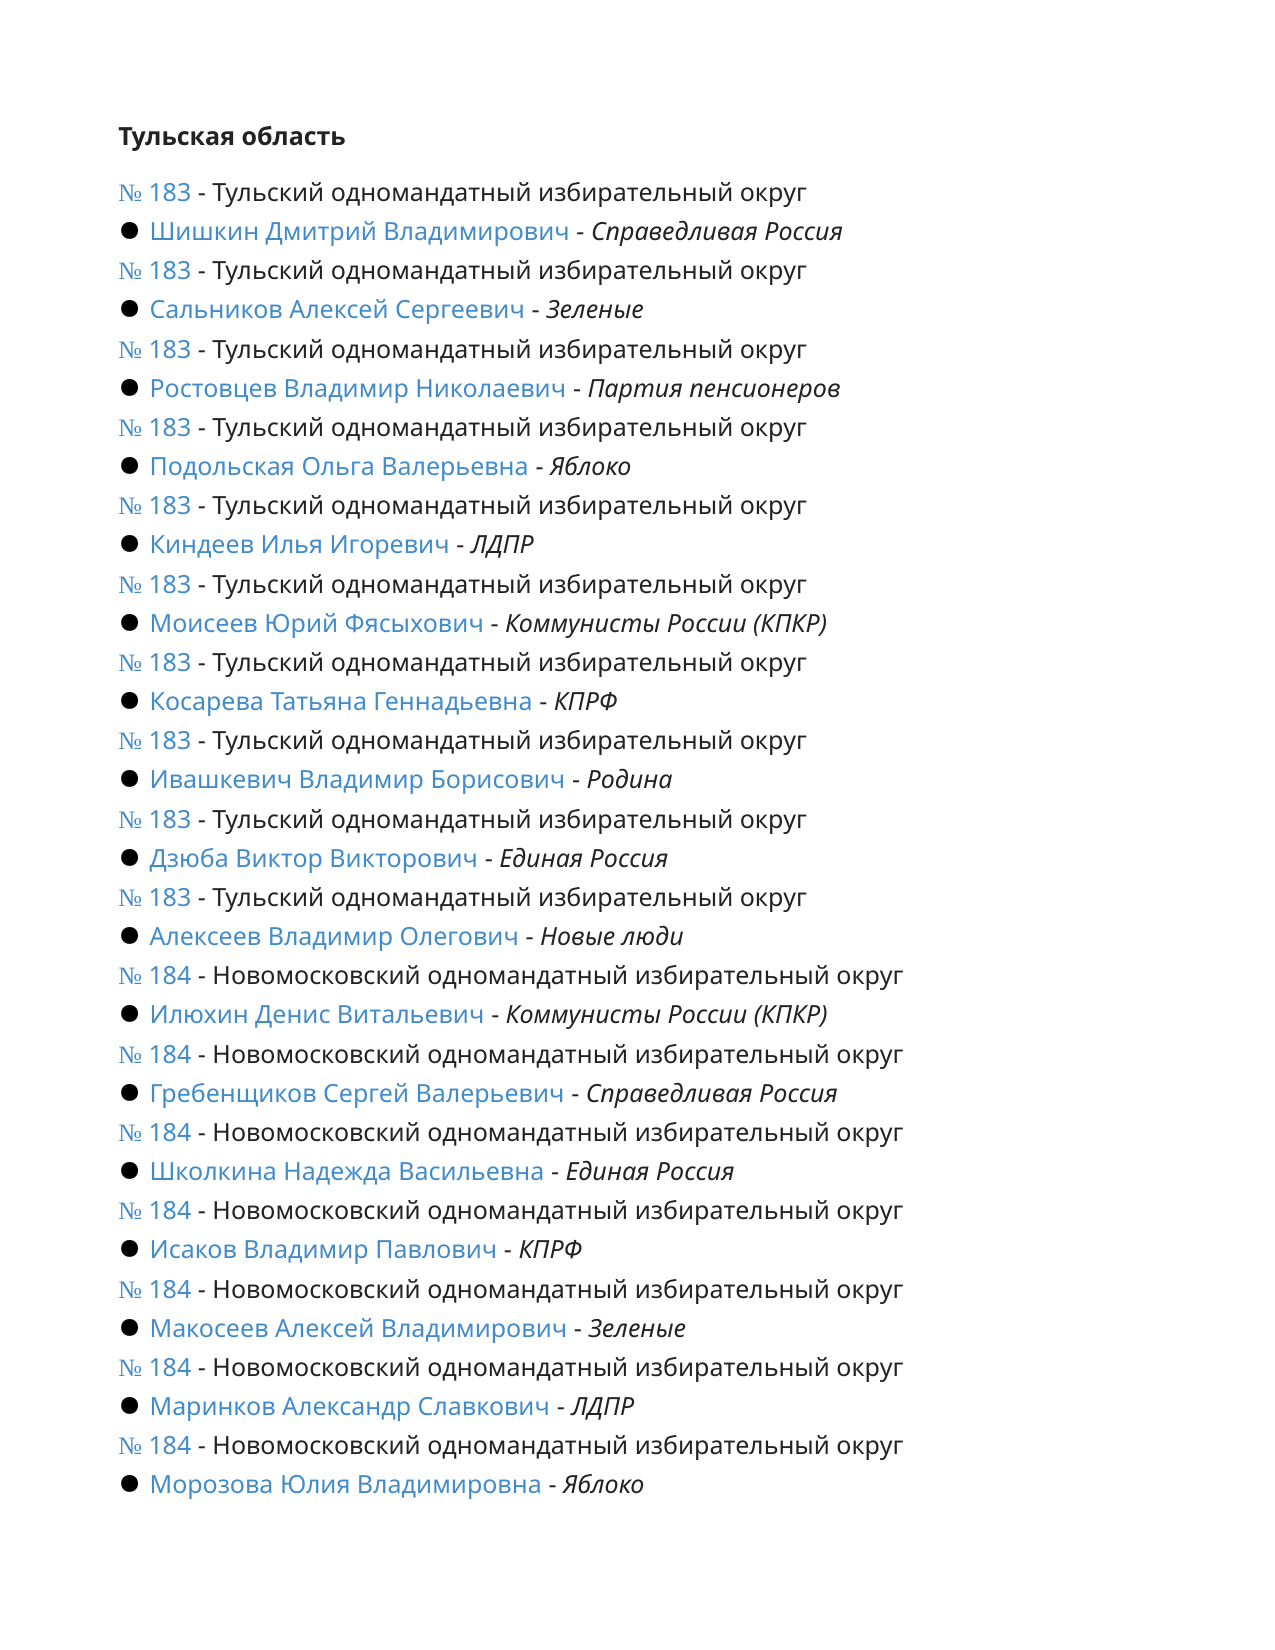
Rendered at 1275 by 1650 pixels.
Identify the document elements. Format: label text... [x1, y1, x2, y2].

list Ивашкевич Владимир Борисович - Родина [120, 762, 1157, 796]
list Морозова Юлия Владимировна - Яблоко [120, 1467, 1157, 1501]
text № 184 - Новомосковский одномандатный избирательный округ [118, 1036, 1157, 1070]
list Школкина Надежда Васильевна - Единая Россия [120, 1154, 1157, 1188]
text № 183 - Тульский одномандатный избирательный округ [118, 409, 1157, 444]
list Подольская Ольга Валерьевна - Яблоко [120, 449, 1157, 483]
text № 183 - Тульский одномандатный избирательный округ [118, 488, 1157, 522]
list Исаков Владимир Павлович - КПРФ [120, 1232, 1157, 1266]
list Моисеев Юрий Фясыхович - Коммунисты России (КПКР) [120, 605, 1157, 639]
list Гребенщиков Сергей Валерьевич - Справедливая Россия [120, 1075, 1157, 1109]
list Ростовцев Владимир Николаевич - Партия пенсионеров [120, 370, 1157, 404]
text № 183 - Тульский одномандатный избирательный округ [118, 723, 1157, 757]
text № 183 - Тульский одномандатный избирательный округ [118, 566, 1157, 600]
list Киндеев Илья Игоревич - ЛДПР [120, 527, 1157, 561]
subtitle Тульская область [118, 118, 1157, 152]
text № 183 - Тульский одномандатный избирательный округ [118, 174, 1157, 209]
text № 183 - Тульский одномандатный избирательный округ [118, 253, 1157, 287]
text № 184 - Новомосковский одномандатный избирательный округ [118, 1114, 1157, 1149]
text № 183 - Тульский одномандатный избирательный округ [118, 801, 1157, 835]
list Маринков Александр Славкович - ЛДПР [120, 1389, 1157, 1423]
text № 183 - Тульский одномандатный избирательный округ [118, 879, 1157, 914]
list Шишкин Дмитрий Владимирович - Справедливая Россия [120, 214, 1157, 248]
list Илюхин Денис Витальевич - Коммунисты России (КПКР) [120, 997, 1157, 1031]
text № 183 - Тульский одномандатный избирательный округ [118, 644, 1157, 679]
text № 184 - Новомосковский одномандатный избирательный округ [118, 1349, 1157, 1384]
text № 183 - Тульский одномандатный избирательный округ [118, 331, 1157, 365]
list Алексеев Владимир Олегович - Новые люди [120, 919, 1157, 953]
text № 184 - Новомосковский одномандатный избирательный округ [118, 958, 1157, 992]
text № 184 - Новомосковский одномандатный избирательный округ [118, 1193, 1157, 1227]
list Дзюба Виктор Викторович - Единая Россия [120, 840, 1157, 874]
text № 184 - Новомосковский одномандатный избирательный округ [118, 1428, 1157, 1462]
text № 184 - Новомосковский одномандатный избирательный округ [118, 1271, 1157, 1305]
list Сальников Алексей Сергеевич - Зеленые [120, 292, 1157, 326]
list Косарева Татьяна Геннадьевна - КПРФ [120, 684, 1157, 718]
list Макосеев Алексей Владимирович - Зеленые [120, 1310, 1157, 1344]
